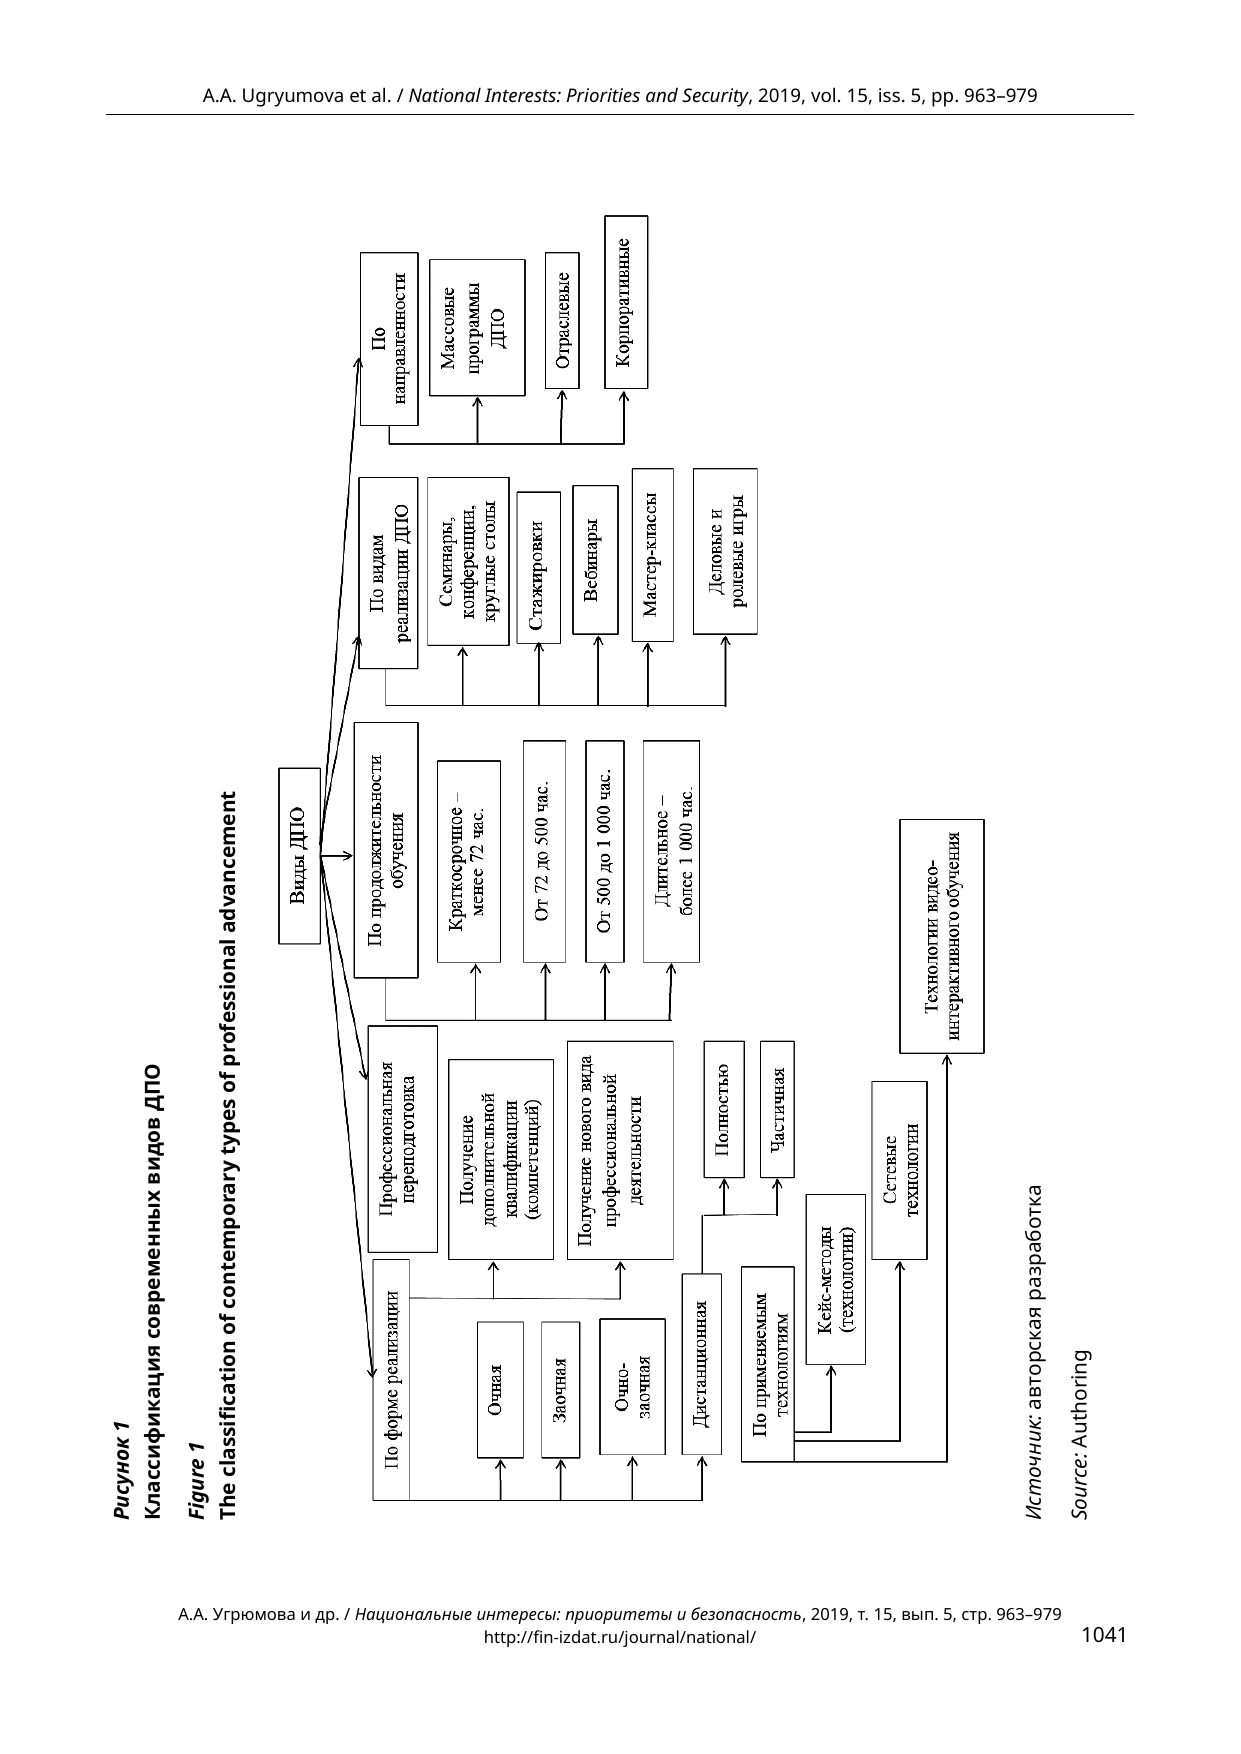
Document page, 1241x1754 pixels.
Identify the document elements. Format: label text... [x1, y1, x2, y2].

table_header Источник: авторская разработка [1018, 200, 1064, 1521]
table_header Source: Authoring [1064, 200, 1134, 1521]
table_header Классификация современных видов ДПО [137, 200, 181, 1521]
picture [265, 200, 992, 1521]
table_header [992, 200, 1018, 1521]
table_header The classification of contemporary types of professional advancement [213, 200, 265, 1521]
table_header Рисунок 1 [106, 200, 137, 1521]
table_header Figure 1 [181, 200, 212, 1521]
